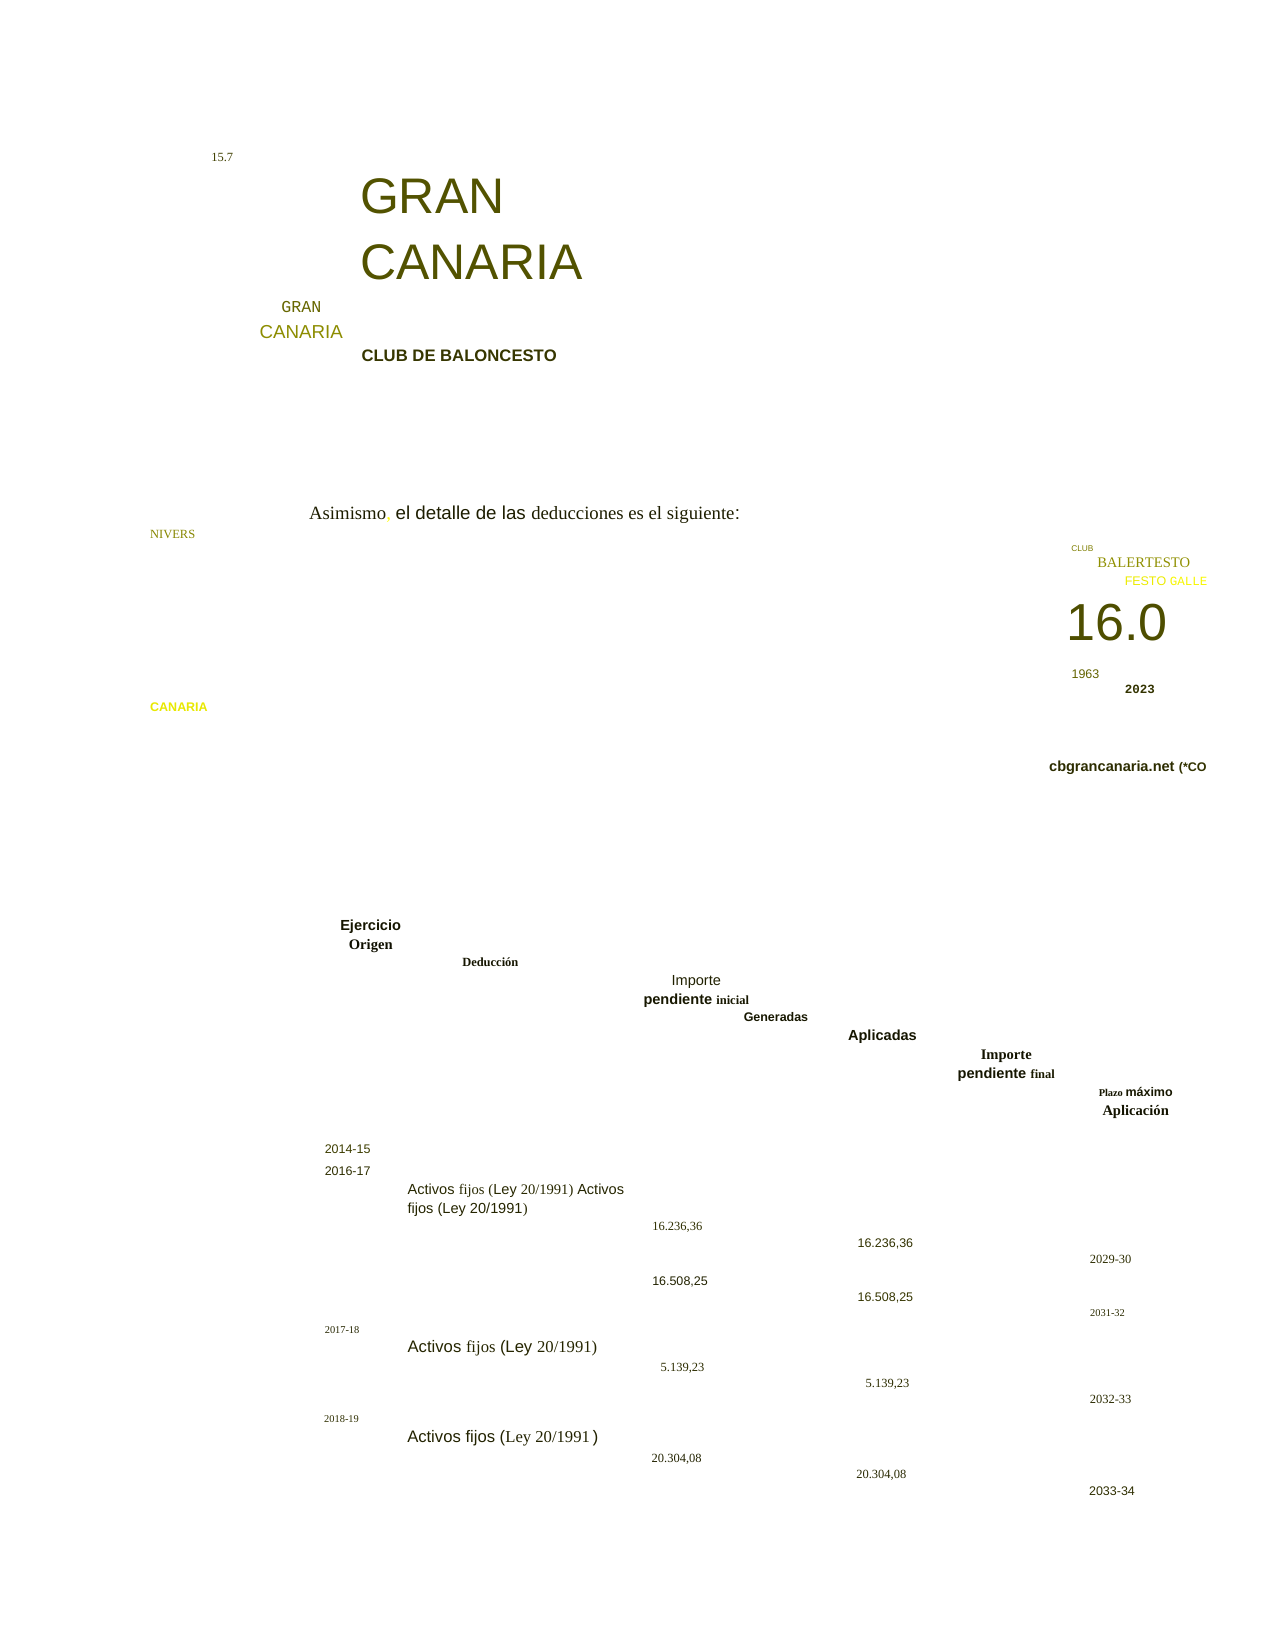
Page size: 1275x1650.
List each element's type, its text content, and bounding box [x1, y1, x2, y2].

text 5.139,23 [865, 1376, 957, 1390]
text Ejercicio Origen [322, 917, 418, 953]
text Importe pendiente final [952, 1046, 1059, 1082]
text 2033-34 [1089, 1483, 1182, 1498]
text Deducción [462, 955, 572, 969]
text Generadas [743, 1010, 854, 1024]
text 2018-19 [324, 1413, 415, 1425]
text GRAN CANARIA [360, 166, 689, 290]
text 2029-30 [1089, 1252, 1181, 1266]
text Activos fijos (Ley 20/1991) [407, 1337, 624, 1356]
text Activos fijos (Ley 20/1991) Activos fijos (Ley 20/1991) [407, 1180, 624, 1217]
text 20.304,08 [651, 1451, 752, 1465]
text 15.7 [211, 150, 284, 164]
text Aplicadas [848, 1027, 952, 1043]
text Plazo máximo Aplicación [1080, 1084, 1191, 1118]
text NIVERS [150, 527, 1125, 541]
text Activos fijos (Ley 20/1991) [407, 1427, 624, 1447]
text 1963 [1071, 667, 1129, 681]
text Importe pendiente inicial [642, 972, 749, 1008]
text 2032-33 [1089, 1392, 1180, 1407]
text 5.139,23 [660, 1359, 753, 1374]
text GRAN CANARIA [254, 298, 348, 342]
text 16.508,25 [652, 1273, 753, 1288]
text BALERTESTO [1097, 554, 1191, 571]
text 16.508,25 [857, 1290, 957, 1304]
text Asimismo, el detalle de las deducciones es el siguiente: [309, 502, 824, 523]
text FESTO GALLE [1124, 573, 1211, 589]
text 16.236,36 [857, 1236, 957, 1250]
text CLUB DE BALONCESTO [361, 345, 607, 364]
text 20.304,08 [856, 1467, 957, 1481]
text 16.0 [1066, 591, 1177, 651]
text 2023 [1124, 683, 1184, 697]
text 2014-15 [324, 1141, 415, 1156]
text 16.236,36 [652, 1219, 753, 1233]
text 2031-32 [1090, 1306, 1180, 1318]
text CANARIA [150, 699, 1125, 714]
text 2016-17 [324, 1164, 415, 1178]
text CLUB [1071, 543, 1130, 553]
text cbgrancanaria.net (*CO [1049, 758, 1206, 774]
text 2017-18 [324, 1323, 413, 1336]
